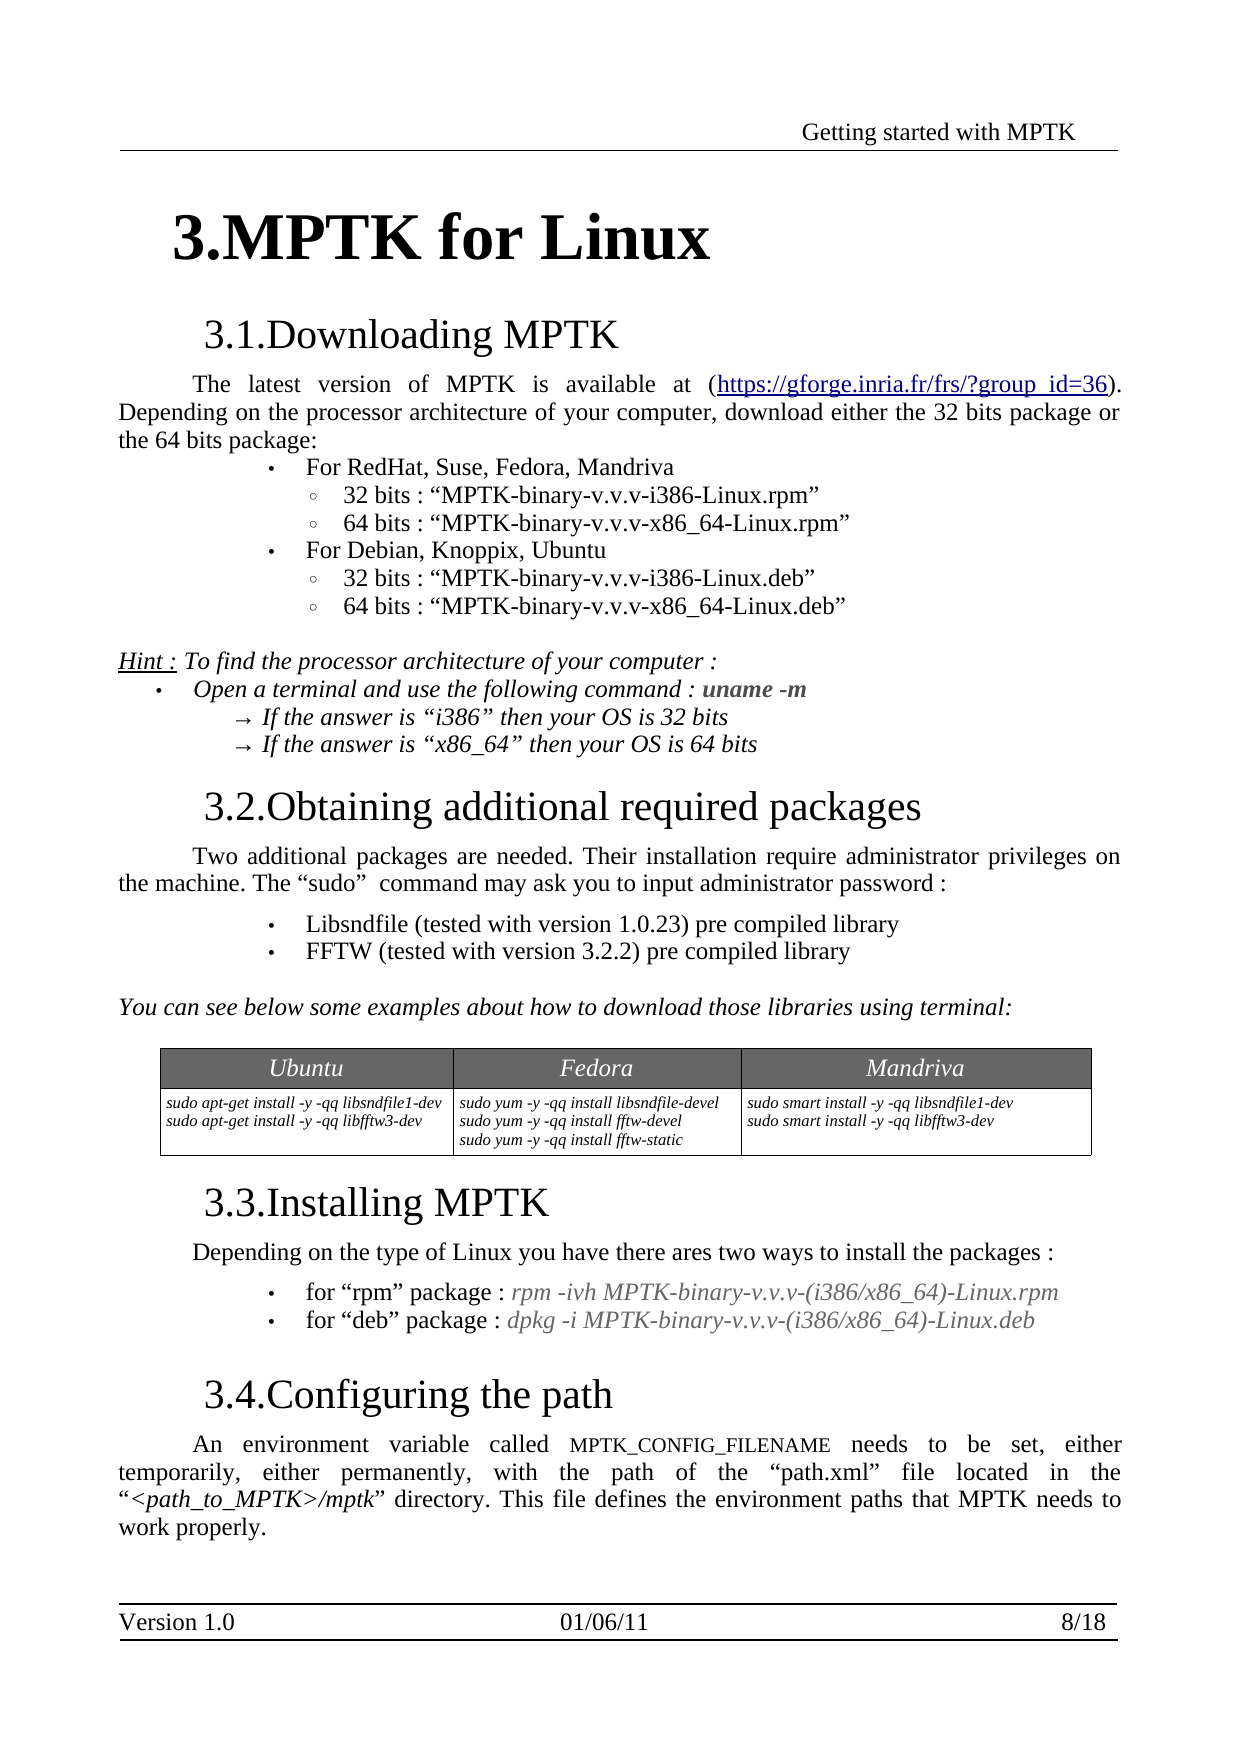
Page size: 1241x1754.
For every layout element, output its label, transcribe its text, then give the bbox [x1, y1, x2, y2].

list FFTW (tested with version 3.2.2) pre compiled library [268, 937, 1122, 965]
list for “deb” package : dpkg -i MPTK-binary-v.v.v-(i386/x86_64)-Linux.deb [268, 1306, 1122, 1334]
table_header Fedora [454, 1049, 741, 1088]
subtitle MPTK for Linux [156, 200, 1122, 274]
list 32 bits : “MPTK-binary-v.v.v-i386-Linux.deb” [306, 564, 1122, 592]
list Libsndfile (tested with version 1.0.23) pre compiled library [268, 910, 1122, 937]
list 64 bits : “MPTK-binary-v.v.v-x86_64-Linux.rpm” [306, 509, 1122, 537]
text Hint : To find the processor architecture of your computer : [118, 647, 1122, 675]
subtitle Configuring the path [193, 1371, 1122, 1417]
list For RedHat, Suse, Fedora, Mandriva [268, 453, 1122, 481]
text You can see below some examples about how to download those libraries using terminal: [118, 993, 1122, 1021]
text An environment variable called MPTK_CONFIG_FILENAME needs to be set, either temporarily, either permanently, with the path of the “path.xml” file located in the “<path_to_MPTK>/mptk” directory. This file defines the environment paths that MPTK needs to work properly. [118, 1430, 1122, 1541]
table_cell sudo yum -y -qq install libsndfile-devel sudo yum -y -qq install fftw-devel sudo yum -y -qq install fftw-static [454, 1089, 741, 1154]
table_header Mandriva [742, 1049, 1091, 1088]
list → If the answer is “x86_64” then your OS is 64 bits [193, 731, 1122, 758]
list → If the answer is “i386” then your OS is 32 bits [193, 703, 1122, 731]
table_cell sudo smart install -y -qq libsndfile1-dev sudo smart install -y -qq libfftw3-dev [742, 1089, 1091, 1154]
text Two additional packages are needed. Their installation require administrator privileges on the machine. The “sudo” command may ask you to input administrator password : [118, 842, 1122, 897]
list 32 bits : “MPTK-binary-v.v.v-i386-Linux.rpm” [306, 481, 1122, 509]
table_header Ubuntu [161, 1049, 453, 1088]
subtitle Downloading MPTK [193, 312, 1122, 358]
list For Debian, Knoppix, Ubuntu [268, 537, 1122, 564]
subtitle Installing MPTK [193, 1179, 1122, 1226]
table_cell sudo apt-get install -y -qq libsndfile1-dev sudo apt-get install -y -qq libfftw3-dev [161, 1089, 453, 1154]
list for “rpm” package : rpm -ivh MPTK-binary-v.v.v-(i386/x86_64)-Linux.rpm [268, 1278, 1122, 1306]
list Open a terminal and use the following command : uname -m [156, 675, 1122, 703]
text Depending on the type of Linux you have there ares two ways to install the packages : [118, 1238, 1122, 1266]
list 64 bits : “MPTK-binary-v.v.v-x86_64-Linux.deb” [306, 592, 1122, 620]
text The latest version of MPTK is available at (https://gforge.inria.fr/frs/?group_id=36). Depending on the processor architecture of your computer, download either the 32 bits package or the 64 bits package: [118, 370, 1122, 453]
subtitle Obtaining additional required packages [193, 783, 1122, 829]
